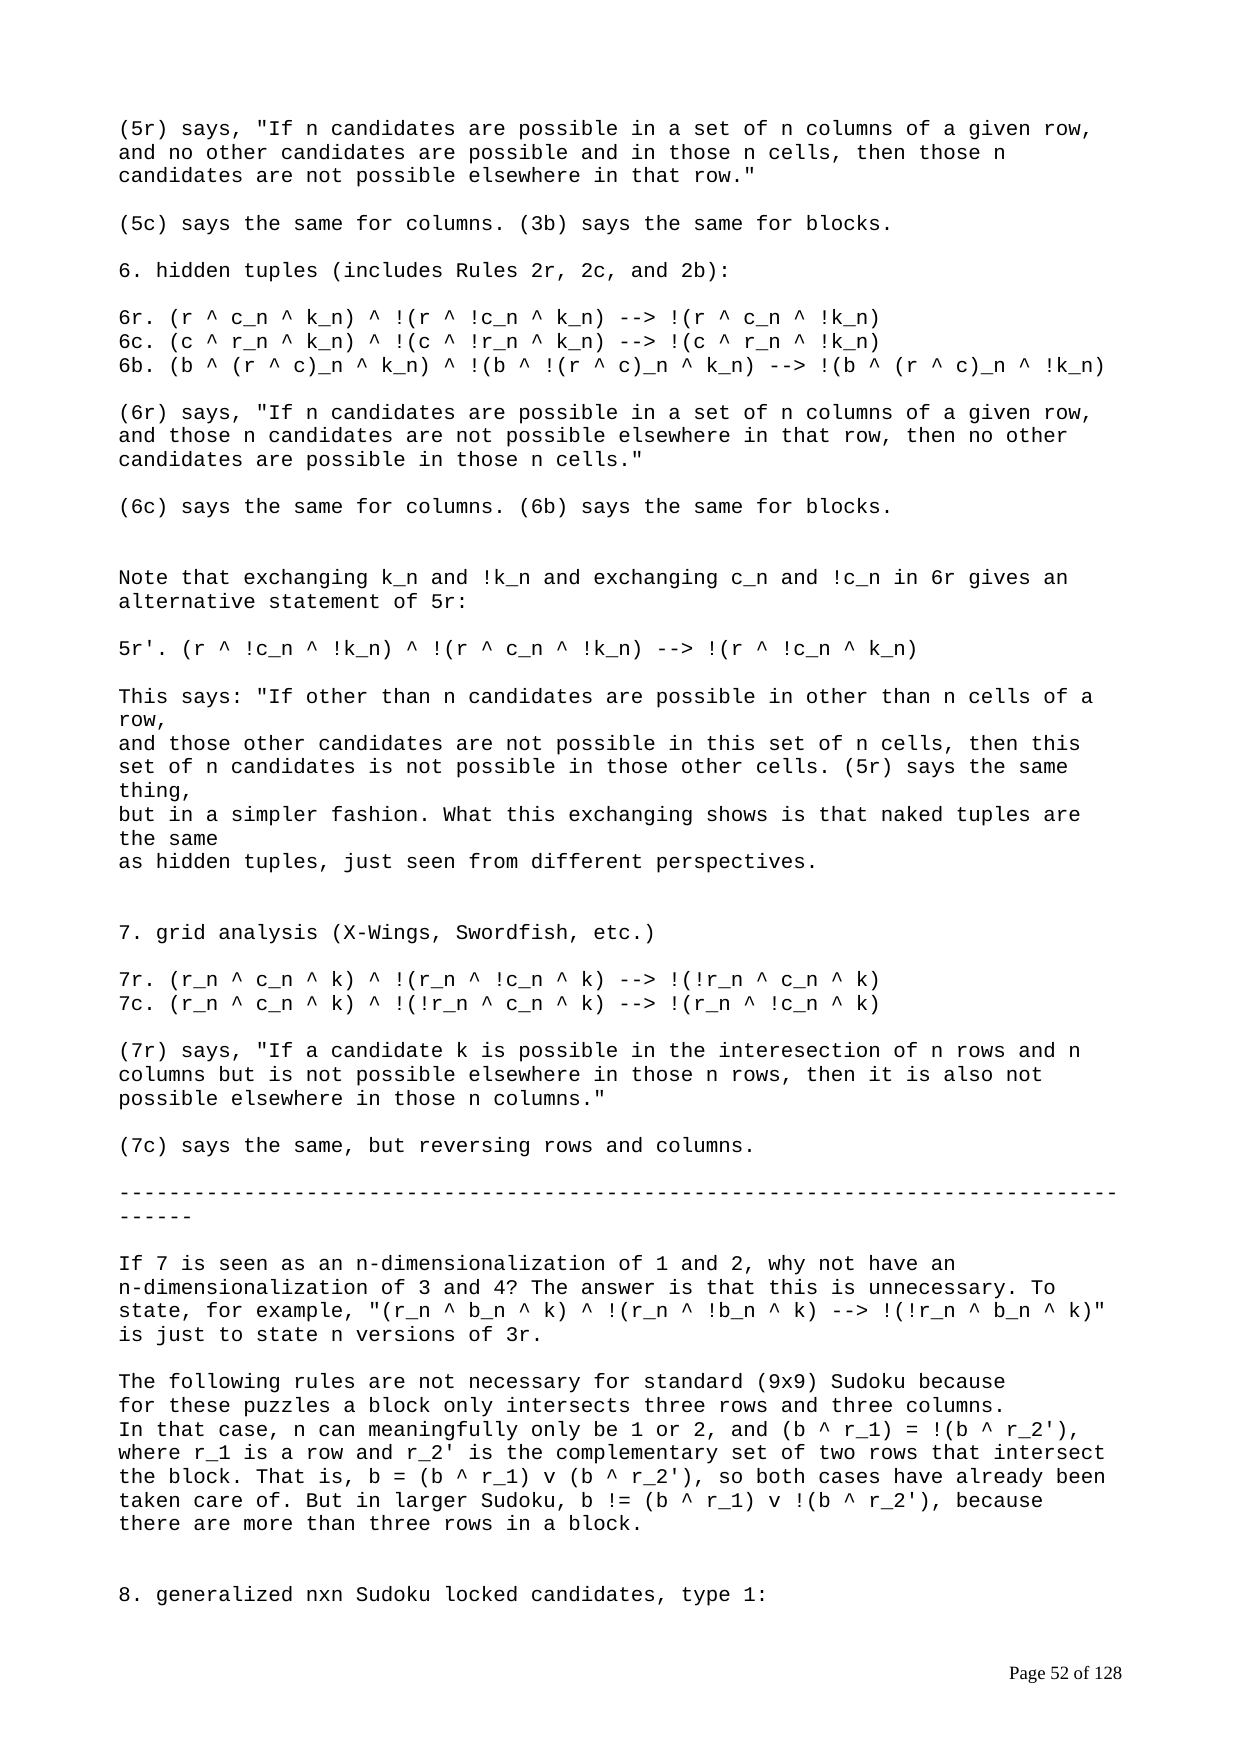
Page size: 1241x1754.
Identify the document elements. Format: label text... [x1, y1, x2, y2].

text and those n candidates are not possible elsewhere in that row, then no other [118, 426, 1122, 449]
text Note that exchanging k_n and !k_n and exchanging c_n and !c_n in 6r gives an [118, 567, 1122, 591]
text (6c) says the same for columns. (6b) says the same for blocks. [118, 496, 1122, 520]
text 6r. (r ^ c_n ^ k_n) ^ !(r ^ !c_n ^ k_n) --> !(r ^ c_n ^ !k_n) [118, 307, 1122, 331]
text columns but is not possible elsewhere in those n rows, then it is also not [118, 1064, 1122, 1088]
text 6c. (c ^ r_n ^ k_n) ^ !(c ^ !r_n ^ k_n) --> !(c ^ r_n ^ !k_n) [118, 331, 1122, 354]
text (7r) says, "If a candidate k is possible in the interesection of n rows and n [118, 1040, 1122, 1064]
text 7c. (r_n ^ c_n ^ k) ^ !(!r_n ^ c_n ^ k) --> !(r_n ^ !c_n ^ k) [118, 993, 1122, 1017]
text and those other candidates are not possible in this set of n cells, then this [118, 733, 1122, 757]
text 7. grid analysis (X-Wings, Swordfish, etc.) [118, 922, 1122, 946]
text 7r. (r_n ^ c_n ^ k) ^ !(r_n ^ !c_n ^ k) --> !(!r_n ^ c_n ^ k) [118, 969, 1122, 993]
text In that case, n can meaningfully only be 1 or 2, and (b ^ r_1) = !(b ^ r_2'), [118, 1419, 1122, 1442]
text (6r) says, "If n candidates are possible in a set of n columns of a given row, [118, 402, 1122, 426]
text alternative statement of 5r: [118, 591, 1122, 615]
text candidates are not possible elsewhere in that row." [118, 165, 1122, 189]
text (5c) says the same for columns. (3b) says the same for blocks. [118, 213, 1122, 236]
text and no other candidates are possible and in those n cells, then those n [118, 142, 1122, 165]
text there are more than three rows in a block. [118, 1513, 1122, 1537]
text the block. That is, b = (b ^ r_1) v (b ^ r_2'), so both cases have already been [118, 1466, 1122, 1489]
text possible elsewhere in those n columns." [118, 1088, 1122, 1111]
text If 7 is seen as an n-dimensionalization of 1 and 2, why not have an [118, 1253, 1122, 1277]
text but in a simpler fashion. What this exchanging shows is that naked tuples are the same [118, 804, 1122, 851]
text (5r) says, "If n candidates are possible in a set of n columns of a given row, [118, 118, 1122, 142]
text 8. generalized nxn Sudoku locked candidates, type 1: [118, 1584, 1122, 1608]
text n-dimensionalization of 3 and 4? The answer is that this is unnecessary. To [118, 1277, 1122, 1300]
text -------------------------------------------------------------------------------------- [118, 1182, 1122, 1229]
text where r_1 is a row and r_2' is the complementary set of two rows that intersect [118, 1442, 1122, 1466]
text 6b. (b ^ (r ^ c)_n ^ k_n) ^ !(b ^ !(r ^ c)_n ^ k_n) --> !(b ^ (r ^ c)_n ^ !k_n) [118, 354, 1122, 378]
text The following rules are not necessary for standard (9x9) Sudoku because [118, 1371, 1122, 1395]
text state, for example, "(r_n ^ b_n ^ k) ^ !(r_n ^ !b_n ^ k) --> !(!r_n ^ b_n ^ k)" [118, 1300, 1122, 1324]
text is just to state n versions of 3r. [118, 1324, 1122, 1348]
text set of n candidates is not possible in those other cells. (5r) says the same thing, [118, 757, 1122, 804]
text candidates are possible in those n cells." [118, 449, 1122, 473]
text taken care of. But in larger Sudoku, b != (b ^ r_1) v !(b ^ r_2'), because [118, 1489, 1122, 1513]
text 6. hidden tuples (includes Rules 2r, 2c, and 2b): [118, 260, 1122, 284]
text This says: "If other than n candidates are possible in other than n cells of a row, [118, 686, 1122, 733]
text as hidden tuples, just seen from different perspectives. [118, 851, 1122, 875]
text (7c) says the same, but reversing rows and columns. [118, 1135, 1122, 1158]
text 5r'. (r ^ !c_n ^ !k_n) ^ !(r ^ c_n ^ !k_n) --> !(r ^ !c_n ^ k_n) [118, 638, 1122, 662]
text for these puzzles a block only intersects three rows and three columns. [118, 1395, 1122, 1419]
